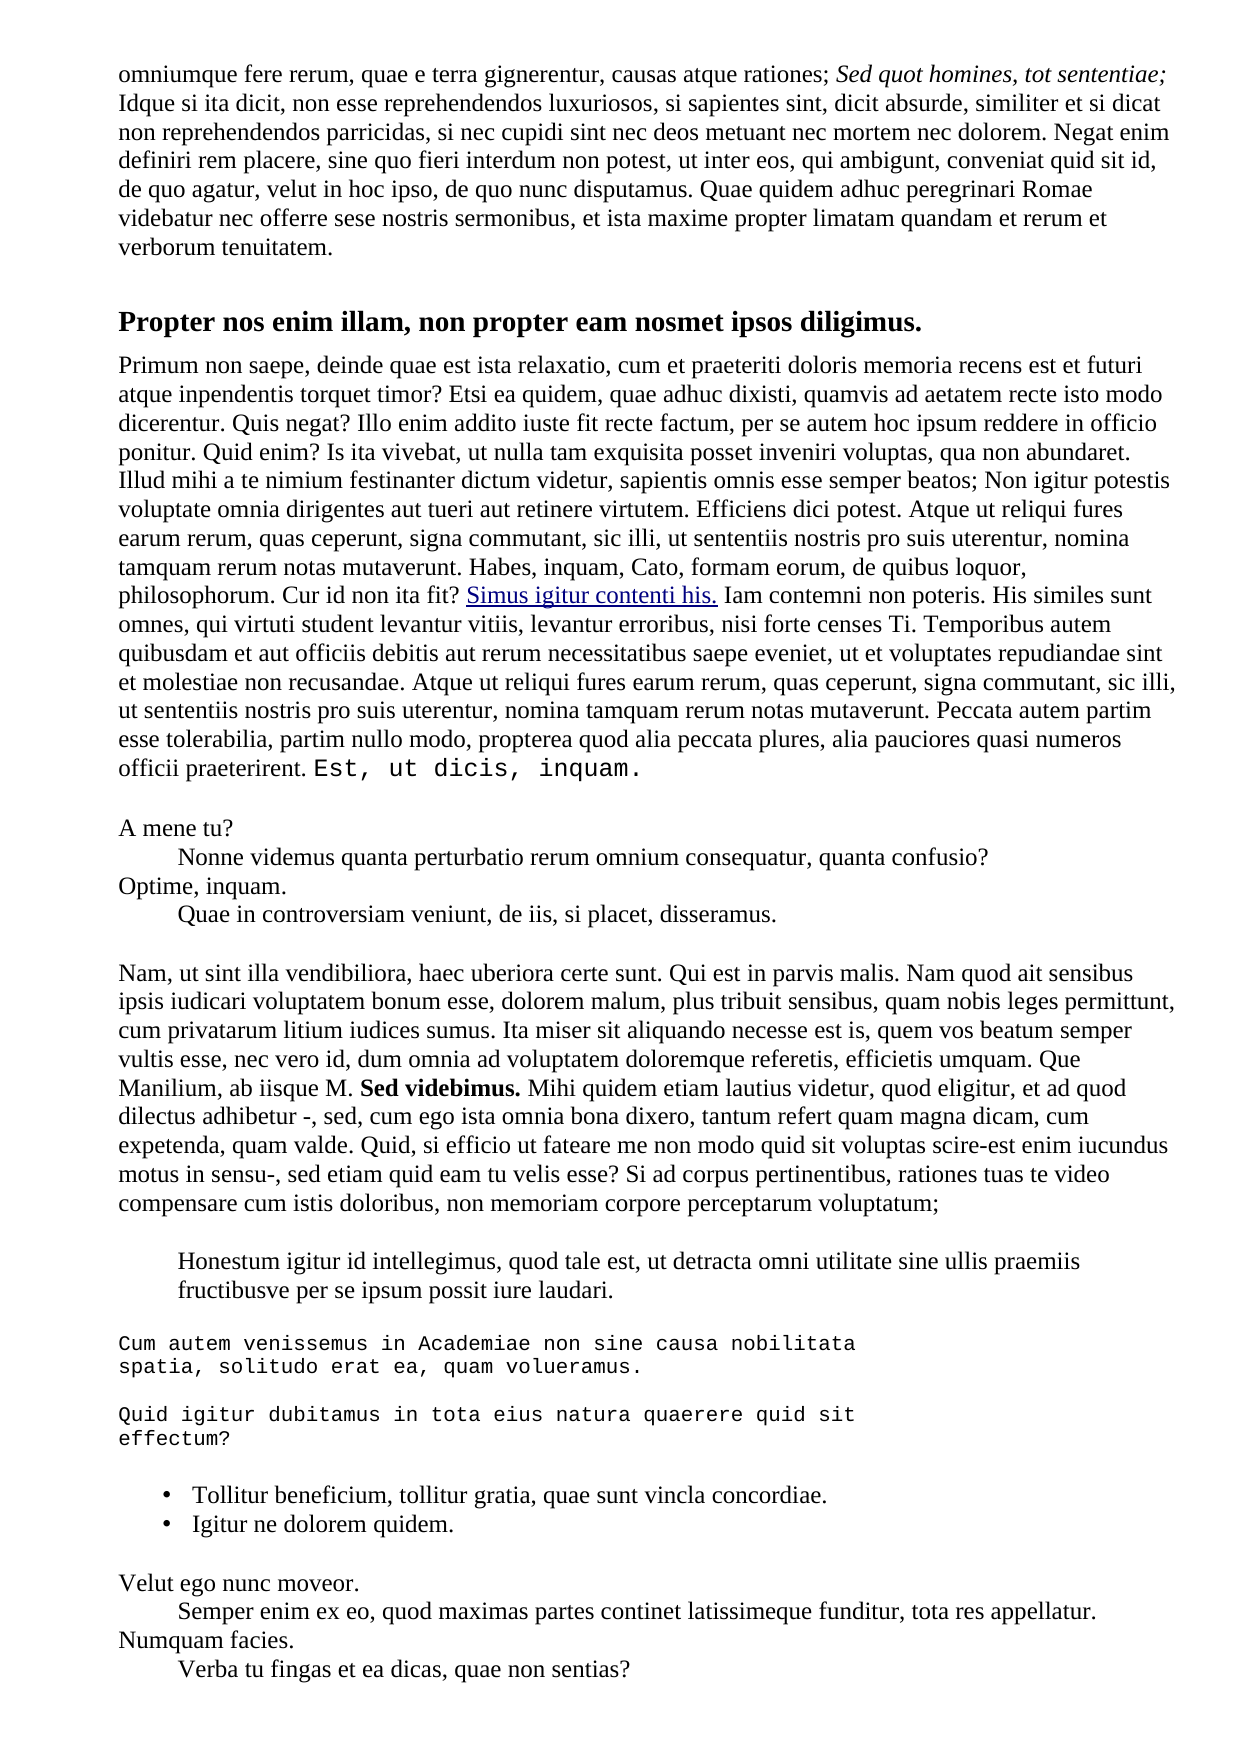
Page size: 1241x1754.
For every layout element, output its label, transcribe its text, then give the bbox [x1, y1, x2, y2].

text Quid igitur dubitamus in tota eius natura quaerere quid sit [118, 1404, 1181, 1427]
subtitle Numquam facies. [118, 1625, 1181, 1654]
list Verba tu fingas et ea dicas, quae non sentias? [177, 1654, 1181, 1683]
text spatia, solitudo erat ea, quam volueramus. [118, 1357, 1181, 1380]
subtitle A mene tu? [118, 813, 1181, 842]
subtitle Optime, inquam. [118, 871, 1181, 899]
text effectum? [118, 1427, 1181, 1451]
subtitle Propter nos enim illam, non propter eam nosmet ipsos diligimus. [118, 304, 1181, 338]
list Semper enim ex eo, quod maximas partes continet latissimeque funditur, tota res appellatur. [177, 1596, 1181, 1625]
list Quae in controversiam veniunt, de iis, si placet, disseramus. [177, 899, 1181, 928]
text Honestum igitur id intellegimus, quod tale est, ut detracta omni utilitate sine ullis praemiis fructibusve per se ipsum possit iure laudari. [177, 1246, 1122, 1303]
text omniumque fere rerum, quae e terra gignerentur, causas atque rationes; Sed quot homines, tot sententiae; Idque si ita dicit, non esse reprehendendos luxuriosos, si sapientes sint, dicit absurde, similiter et si dicat non reprehendendos parricidas, si nec cupidi sint nec deos metuant nec mortem nec dolorem. Negat enim definiri rem placere, sine quo fieri interdum non potest, ut inter eos, qui ambigunt, conveniat quid sit id, de quo agatur, velut in hoc ipso, de quo nunc disputamus. Quae quidem adhuc peregrinari Romae videbatur nec offerre sese nostris sermonibus, et ista maxime propter limatam quandam et rerum et verborum tenuitatem. [118, 59, 1181, 260]
list Nonne videmus quanta perturbatio rerum omnium consequatur, quanta confusio? [177, 842, 1181, 871]
list Igitur ne dolorem quidem. [162, 1509, 1181, 1538]
text Cum autem venissemus in Academiae non sine causa nobilitata [118, 1333, 1181, 1357]
list Tollitur beneficium, tollitur gratia, quae sunt vincla concordiae. [162, 1481, 1181, 1509]
subtitle Velut ego nunc moveor. [118, 1568, 1181, 1596]
text Primum non saepe, deinde quae est ista relaxatio, cum et praeteriti doloris memoria recens est et futuri atque inpendentis torquet timor? Etsi ea quidem, quae adhuc dixisti, quamvis ad aetatem recte isto modo dicerentur. Quis negat? Illo enim addito iuste fit recte factum, per se autem hoc ipsum reddere in officio ponitur. Quid enim? Is ita vivebat, ut nulla tam exquisita posset inveniri voluptas, qua non abundaret. Illud mihi a te nimium festinanter dictum videtur, sapientis omnis esse semper beatos; Non igitur potestis voluptate omnia dirigentes aut tueri aut retinere virtutem. Efficiens dici potest. Atque ut reliqui fures earum rerum, quas ceperunt, signa commutant, sic illi, ut sententiis nostris pro suis uterentur, nomina tamquam rerum notas mutaverunt. Habes, inquam, Cato, formam eorum, de quibus loquor, philosophorum. Cur id non ita fit? Simus igitur contenti his. Iam contemni non poteris. His similes sunt omnes, qui virtuti student levantur vitiis, levantur erroribus, nisi forte censes Ti. Temporibus autem quibusdam et aut officiis debitis aut rerum necessitatibus saepe eveniet, ut et voluptates repudiandae sint et molestiae non recusandae. Atque ut reliqui fures earum rerum, quas ceperunt, signa commutant, sic illi, ut sententiis nostris pro suis uterentur, nomina tamquam rerum notas mutaverunt. Peccata autem partim esse tolerabilia, partim nullo modo, propterea quod alia peccata plures, alia pauciores quasi numeros officii praeterirent. Est, ut dicis, inquam. [118, 350, 1181, 784]
text Nam, ut sint illa vendibiliora, haec uberiora certe sunt. Qui est in parvis malis. Nam quod ait sensibus ipsis iudicari voluptatem bonum esse, dolorem malum, plus tribuit sensibus, quam nobis leges permittunt, cum privatarum litium iudices sumus. Ita miser sit aliquando necesse est is, quem vos beatum semper vultis esse, nec vero id, dum omnia ad voluptatem doloremque referetis, efficietis umquam. Que Manilium, ab iisque M. Sed videbimus. Mihi quidem etiam lautius videtur, quod eligitur, et ad quod dilectus adhibetur -, sed, cum ego ista omnia bona dixero, tantum refert quam magna dicam, cum expetenda, quam valde. Quid, si efficio ut fateare me non modo quid sit voluptas scire-est enim iucundus motus in sensu-, sed etiam quid eam tu velis esse? Si ad corpus pertinentibus, rationes tuas te video compensare cum istis doloribus, non memoriam corpore perceptarum voluptatum; [118, 958, 1181, 1216]
